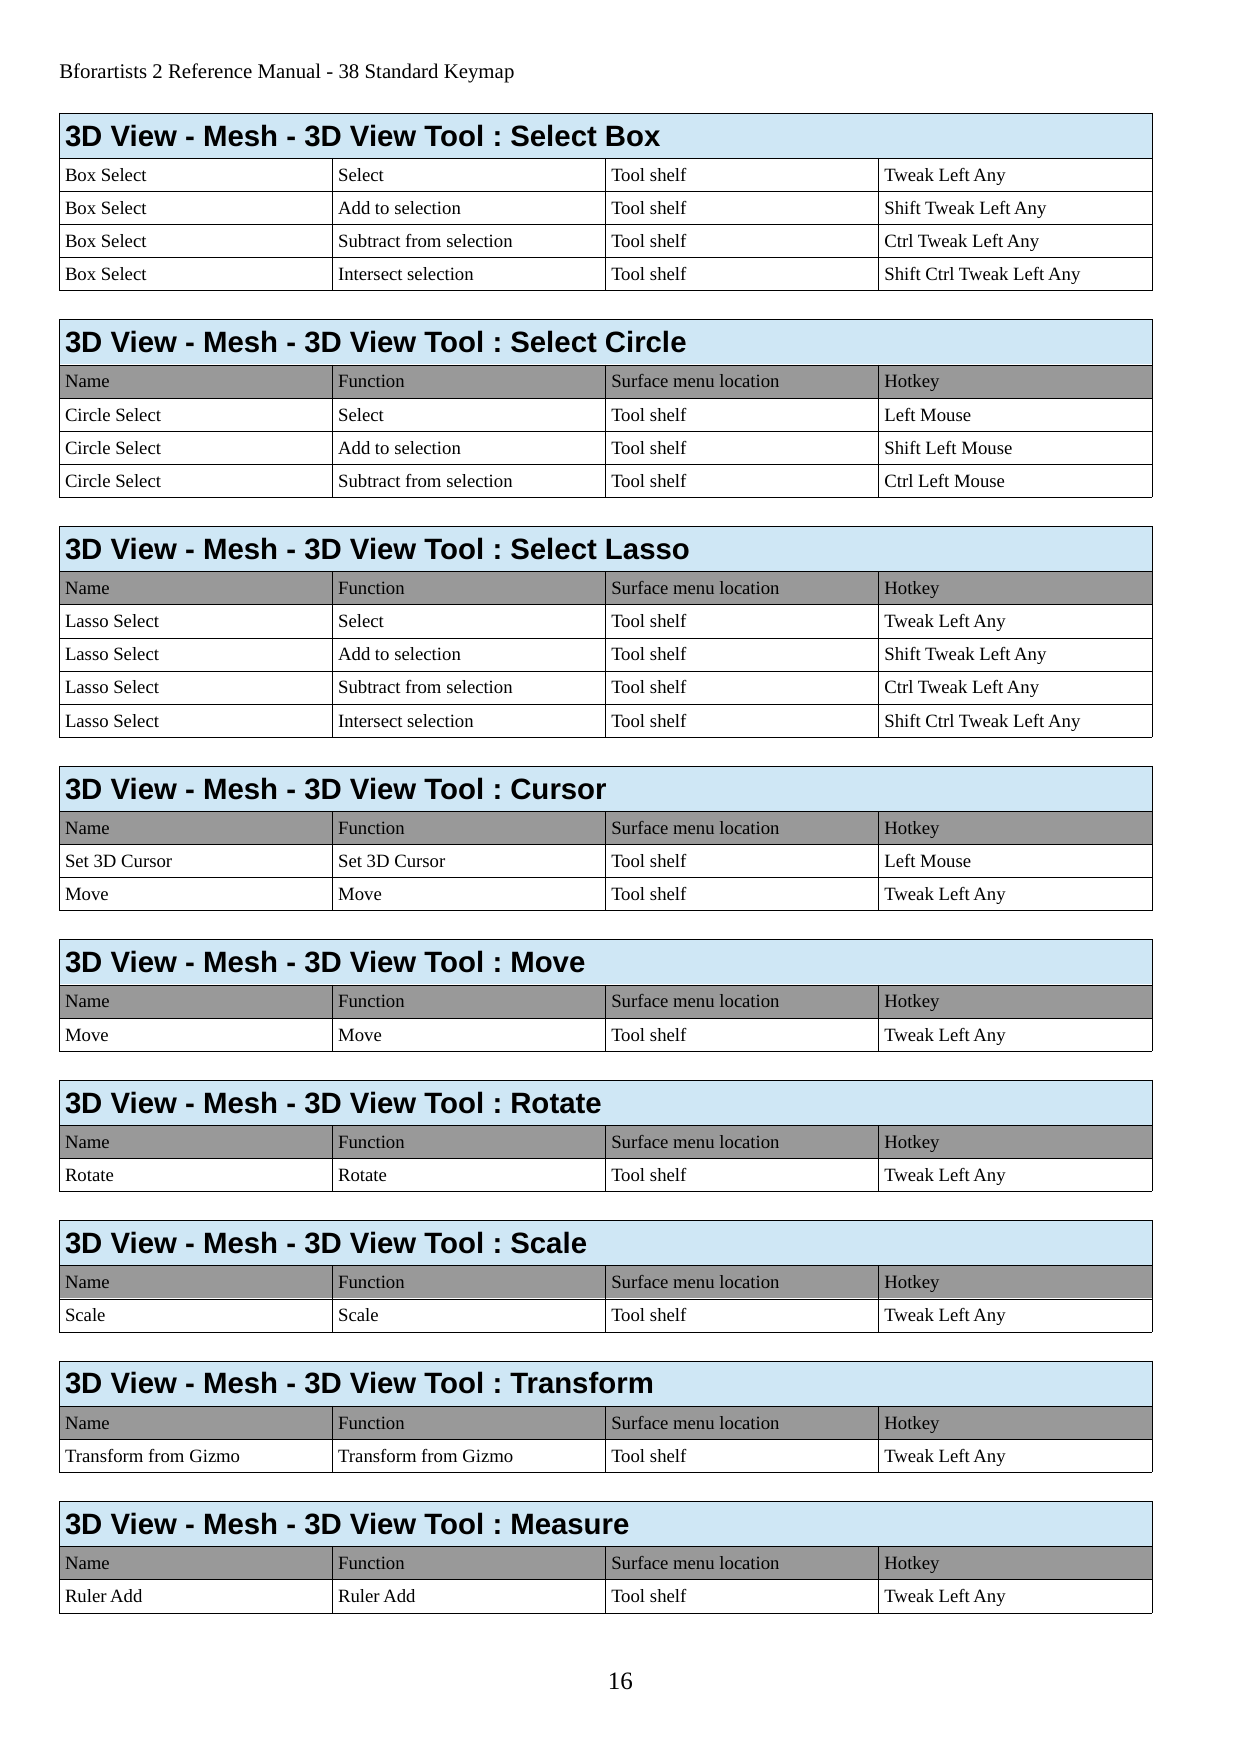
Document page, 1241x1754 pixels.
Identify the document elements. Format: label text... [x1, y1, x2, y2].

table_cell Box Select [60, 192, 332, 224]
table_cell Function [333, 1547, 605, 1579]
table_cell Surface menu location [606, 572, 878, 604]
table_cell Lasso Select [60, 639, 332, 671]
table_cell Tool shelf [606, 1440, 878, 1472]
table_cell Surface menu location [606, 366, 878, 398]
table_cell Hotkey [879, 1266, 1152, 1298]
table_cell Hotkey [879, 572, 1152, 604]
table_cell Tool shelf [606, 605, 878, 637]
table_header 3D View - Mesh - 3D View Tool : Cursor [60, 767, 1152, 811]
table_cell Rotate [333, 1159, 605, 1191]
table_cell Name [60, 812, 332, 844]
table_cell Intersect selection [333, 705, 605, 737]
table_header 3D View - Mesh - 3D View Tool : Scale [60, 1221, 1152, 1265]
table_cell Tool shelf [606, 1300, 878, 1332]
table_cell Function [333, 812, 605, 844]
table_cell Name [60, 1126, 332, 1158]
table_cell Name [60, 986, 332, 1018]
table_cell Hotkey [879, 1547, 1152, 1579]
table_cell Shift Left Mouse [879, 432, 1152, 464]
table_cell Tool shelf [606, 432, 878, 464]
table_cell Select [333, 605, 605, 637]
table_cell Tool shelf [606, 1019, 878, 1051]
table_cell Tool shelf [606, 845, 878, 877]
table_cell Function [333, 1407, 605, 1439]
table_cell Surface menu location [606, 1126, 878, 1158]
table_cell Add to selection [333, 639, 605, 671]
table_cell Tool shelf [606, 399, 878, 431]
table_cell Select [333, 159, 605, 191]
table_cell Tweak Left Any [879, 159, 1152, 191]
table_cell Circle Select [60, 465, 332, 497]
table_cell Function [333, 1266, 605, 1298]
table_cell Move [333, 878, 605, 910]
table_header 3D View - Mesh - 3D View Tool : Move [60, 940, 1152, 984]
table_cell Transform from Gizmo [333, 1440, 605, 1472]
table_cell Name [60, 1547, 332, 1579]
table_cell Tweak Left Any [879, 1019, 1152, 1051]
table_cell Shift Ctrl Tweak Left Any [879, 258, 1152, 290]
table_cell Tool shelf [606, 878, 878, 910]
table_cell Scale [60, 1300, 332, 1332]
table_cell Tool shelf [606, 672, 878, 704]
table_cell Move [60, 878, 332, 910]
table_cell Tool shelf [606, 639, 878, 671]
table_cell Move [60, 1019, 332, 1051]
table_cell Tool shelf [606, 159, 878, 191]
table_cell Circle Select [60, 399, 332, 431]
table_cell Ctrl Tweak Left Any [879, 225, 1152, 257]
table_cell Ctrl Tweak Left Any [879, 672, 1152, 704]
table_cell Set 3D Cursor [60, 845, 332, 877]
table_cell Tweak Left Any [879, 878, 1152, 910]
table_cell Tool shelf [606, 258, 878, 290]
table_cell Box Select [60, 225, 332, 257]
table_header 3D View - Mesh - 3D View Tool : Select Lasso [60, 527, 1152, 571]
table_cell Tweak Left Any [879, 605, 1152, 637]
table_cell Surface menu location [606, 1547, 878, 1579]
table_cell Shift Tweak Left Any [879, 192, 1152, 224]
table_cell Hotkey [879, 812, 1152, 844]
table_cell Transform from Gizmo [60, 1440, 332, 1472]
table_cell Add to selection [333, 192, 605, 224]
table_cell Function [333, 366, 605, 398]
table_cell Select [333, 399, 605, 431]
table_cell Surface menu location [606, 986, 878, 1018]
table_cell Hotkey [879, 1407, 1152, 1439]
table_cell Hotkey [879, 986, 1152, 1018]
table_cell Surface menu location [606, 1407, 878, 1439]
table_cell Ctrl Left Mouse [879, 465, 1152, 497]
table_cell Tweak Left Any [879, 1580, 1152, 1612]
table_cell Subtract from selection [333, 225, 605, 257]
table_cell Lasso Select [60, 705, 332, 737]
table_cell Ruler Add [60, 1580, 332, 1612]
table_cell Lasso Select [60, 672, 332, 704]
table_cell Tool shelf [606, 705, 878, 737]
table_cell Box Select [60, 159, 332, 191]
table_cell Lasso Select [60, 605, 332, 637]
table_cell Hotkey [879, 366, 1152, 398]
table_cell Ruler Add [333, 1580, 605, 1612]
table_cell Box Select [60, 258, 332, 290]
table_cell Scale [333, 1300, 605, 1332]
table_cell Subtract from selection [333, 465, 605, 497]
table_cell Subtract from selection [333, 672, 605, 704]
table_cell Tweak Left Any [879, 1440, 1152, 1472]
table_header 3D View - Mesh - 3D View Tool : Select Circle [60, 320, 1152, 364]
table_cell Shift Tweak Left Any [879, 639, 1152, 671]
table_cell Name [60, 366, 332, 398]
table_cell Function [333, 986, 605, 1018]
table_cell Function [333, 572, 605, 604]
table_cell Circle Select [60, 432, 332, 464]
table_cell Shift Ctrl Tweak Left Any [879, 705, 1152, 737]
table_cell Set 3D Cursor [333, 845, 605, 877]
table_header 3D View - Mesh - 3D View Tool : Transform [60, 1362, 1152, 1406]
table_header 3D View - Mesh - 3D View Tool : Select Box [60, 114, 1152, 158]
table_cell Tweak Left Any [879, 1300, 1152, 1332]
table_cell Move [333, 1019, 605, 1051]
table_cell Surface menu location [606, 812, 878, 844]
table_cell Rotate [60, 1159, 332, 1191]
table_cell Tool shelf [606, 1159, 878, 1191]
table_cell Tool shelf [606, 1580, 878, 1612]
table_cell Tool shelf [606, 192, 878, 224]
table_header 3D View - Mesh - 3D View Tool : Measure [60, 1502, 1152, 1546]
table_cell Tool shelf [606, 465, 878, 497]
table_cell Left Mouse [879, 399, 1152, 431]
table_cell Name [60, 572, 332, 604]
table_cell Tool shelf [606, 225, 878, 257]
table_cell Name [60, 1407, 332, 1439]
table_cell Name [60, 1266, 332, 1298]
table_cell Tweak Left Any [879, 1159, 1152, 1191]
table_cell Left Mouse [879, 845, 1152, 877]
table_cell Surface menu location [606, 1266, 878, 1298]
table_cell Hotkey [879, 1126, 1152, 1158]
table_header 3D View - Mesh - 3D View Tool : Rotate [60, 1081, 1152, 1125]
table_cell Function [333, 1126, 605, 1158]
table_cell Intersect selection [333, 258, 605, 290]
table_cell Add to selection [333, 432, 605, 464]
